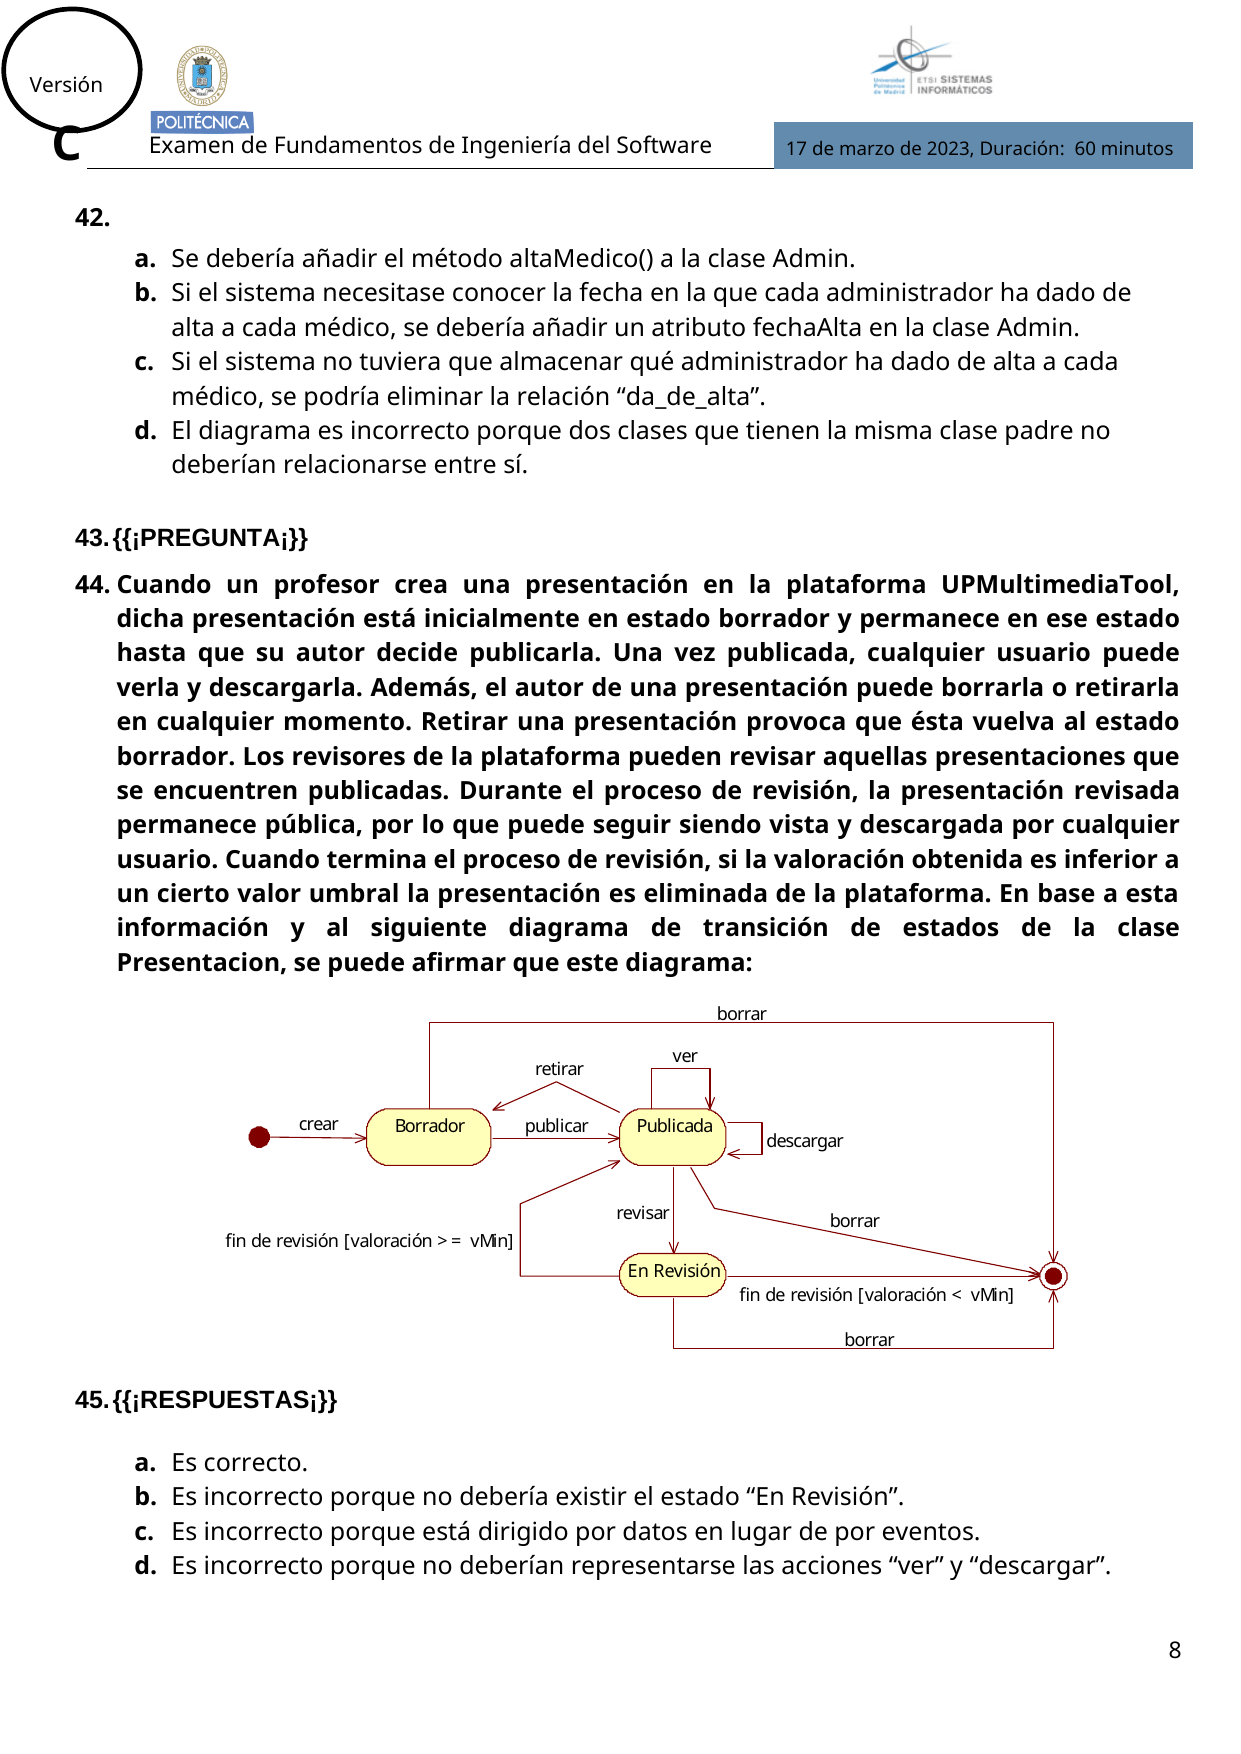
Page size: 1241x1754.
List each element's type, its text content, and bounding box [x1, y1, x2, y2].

list Es incorrecto porque no deberían representarse las acciones “ver” y “descargar”. [134, 1548, 1181, 1582]
list Se debería añadir el método altaMedico() a la clase Admin. [134, 241, 1181, 275]
list Si el sistema no tuviera que almacenar qué administrador ha dado de alta a cada médico, se podría eliminar la relación “da_de_alta”. [134, 344, 1181, 412]
list Cuando un profesor crea una presentación en la plataforma UPMultimediaTool, dicha presentación está inicialmente en estado borrador y permanece en ese estado hasta que su autor decide publicarla. Una vez publicada, cualquier usuario puede verla y descargarla. Además, el autor de una presentación puede borrarla o retirarla en cualquier momento. Retirar una presentación provoca que ésta vuelva al estado borrador. Los revisores de la plataforma pueden revisar aquellas presentaciones que se encuentren publicadas. Durante el proceso de revisión, la presentación revisada permanece pública, por lo que puede seguir siendo vista y descargada por cualquier usuario. Cuando termina el proceso de revisión, si la valoración obtenida es inferior a un cierto valor umbral la presentación es eliminada de la plataforma. En base a esta información y al siguiente diagrama de transición de estados de la clase Presentacion, se puede afirmar que este diagrama: [75, 566, 1181, 978]
list Es correcto. [134, 1444, 1181, 1479]
list {{¡PREGUNTA¡}} [75, 523, 1181, 552]
list {{¡RESPUESTAS¡}} [75, 1385, 1181, 1413]
list Si el sistema necesitase conocer la fecha en la que cada administrador ha dado de alta a cada médico, se debería añadir un atributo fechaAlta en la clase Admin. [134, 275, 1181, 343]
list Es incorrecto porque está dirigido por datos en lugar de por eventos. [134, 1513, 1181, 1547]
list El diagrama es incorrecto porque dos clases que tienen la misma clase padre no deberían relacionarse entre sí. [134, 413, 1181, 481]
list Es incorrecto porque no debería existir el estado “En Revisión”. [134, 1479, 1181, 1513]
